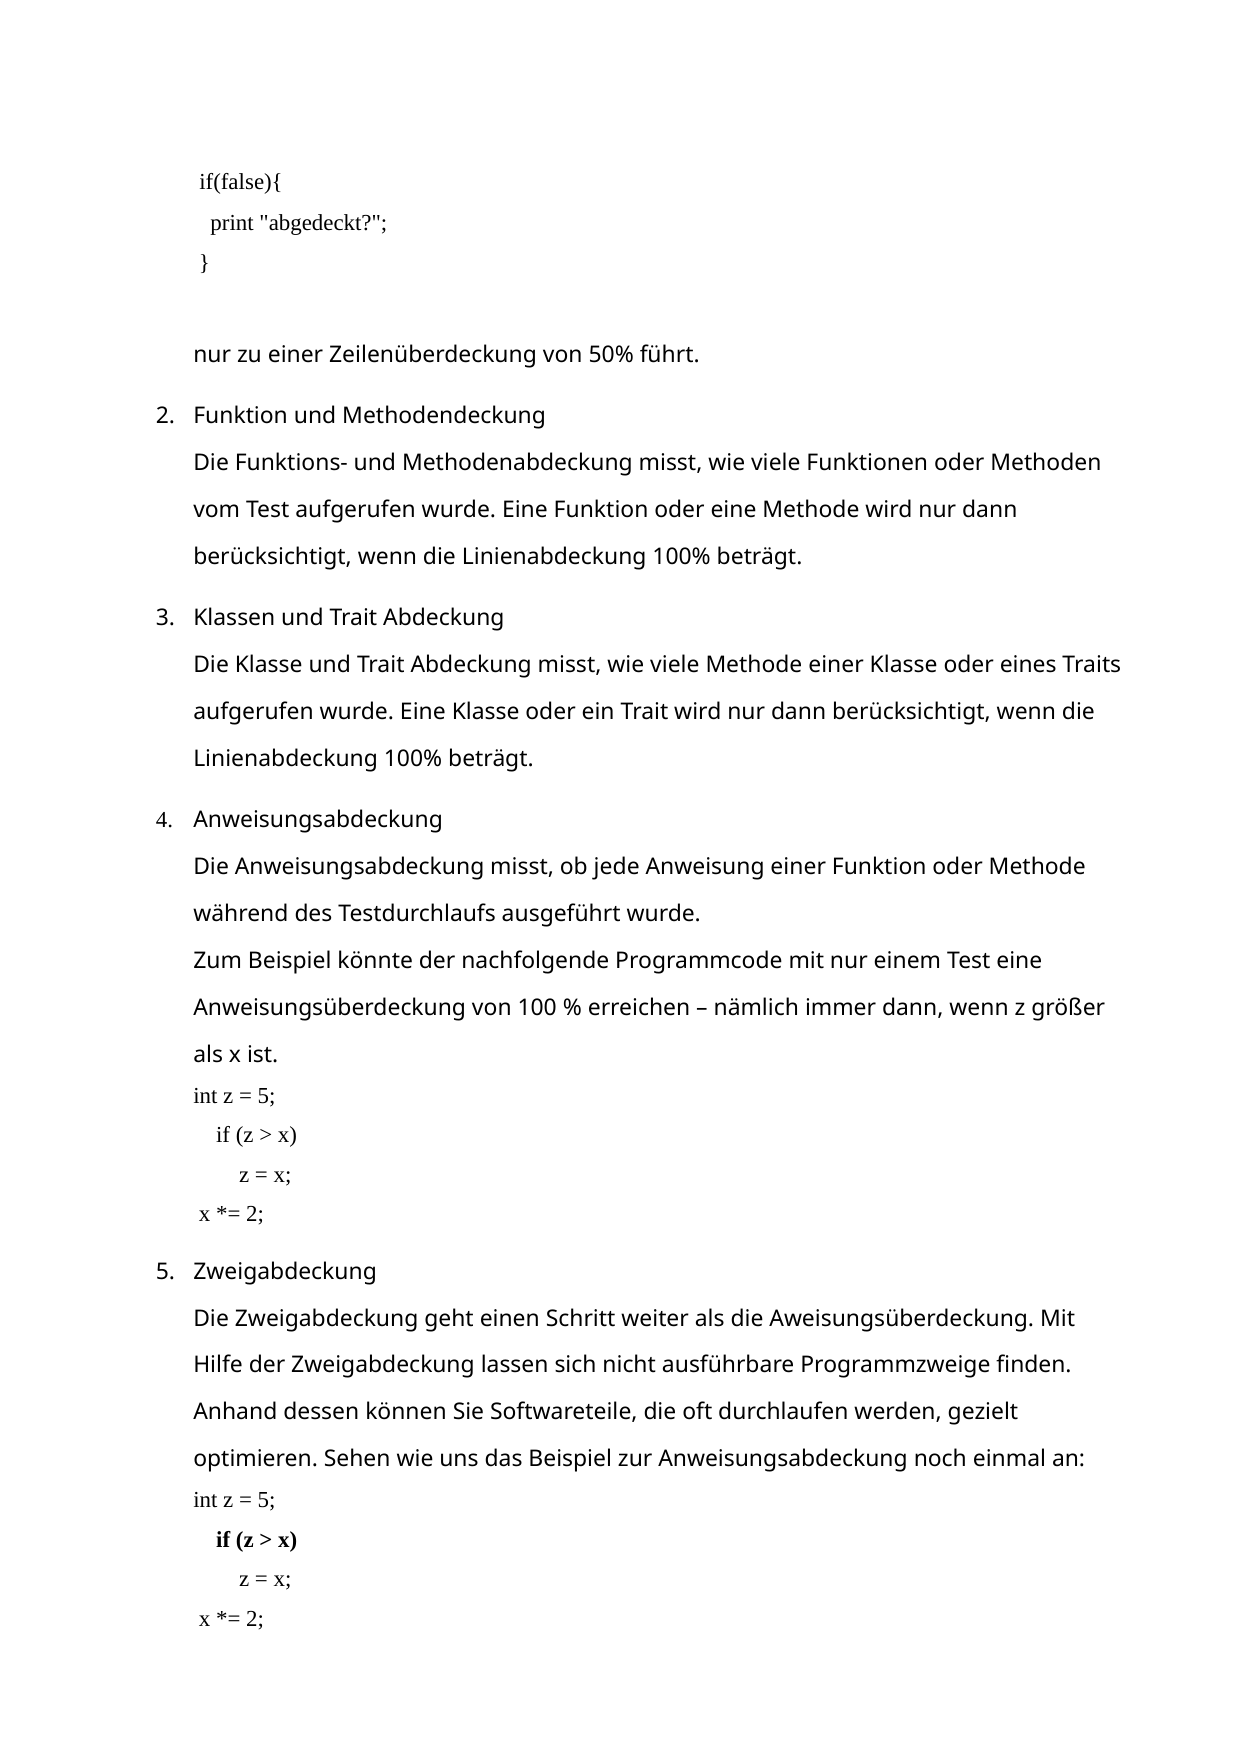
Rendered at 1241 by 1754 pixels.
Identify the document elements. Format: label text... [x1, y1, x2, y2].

list Klassen und Trait Abdeckung Die Klasse und Trait Abdeckung misst, wie viele Methode einer Klasse oder eines Traits aufgerufen wurde. Eine Klasse oder ein Trait wird nur dann berücksichtigt, wenn die Linienabdeckung 100% beträgt. [156, 601, 1122, 773]
list if(false){ print "abgedeckt?"; } nur zu einer Zeilenüberdeckung von 50% führt. [156, 118, 1122, 369]
list Zweigabdeckung Die Zweigabdeckung geht einen Schritt weiter als die Aweisungsüberdeckung. Mit Hilfe der Zweigabdeckung lassen sich nicht ausführbare Programmzweige finden. Anhand dessen können Sie Softwareteile, die oft durchlaufen werden, gezielt optimieren. Sehen wie uns das Beispiel zur Anweisungsabdeckung noch einmal an: int z = 5; if (z > x) z = x; x *= 2; [156, 1254, 1122, 1631]
list Funktion und Methodendeckung Die Funktions- und Methodenabdeckung misst, wie viele Funktionen oder Methoden vom Test aufgerufen wurde. Eine Funktion oder eine Methode wird nur dann berücksichtigt, wenn die Linienabdeckung 100% beträgt. [156, 399, 1122, 571]
list Anweisungsabdeckung Die Anweisungsabdeckung misst, ob jede Anweisung einer Funktion oder Methode während des Testdurchlaufs ausgeführt wurde. Zum Beispiel könnte der nachfolgende Programmcode mit nur einem Test eine Anweisungsüberdeckung von 100 % erreichen – nämlich immer dann, wenn z größer als x ist. int z = 5; if (z > x) z = x; x *= 2; [156, 803, 1122, 1227]
